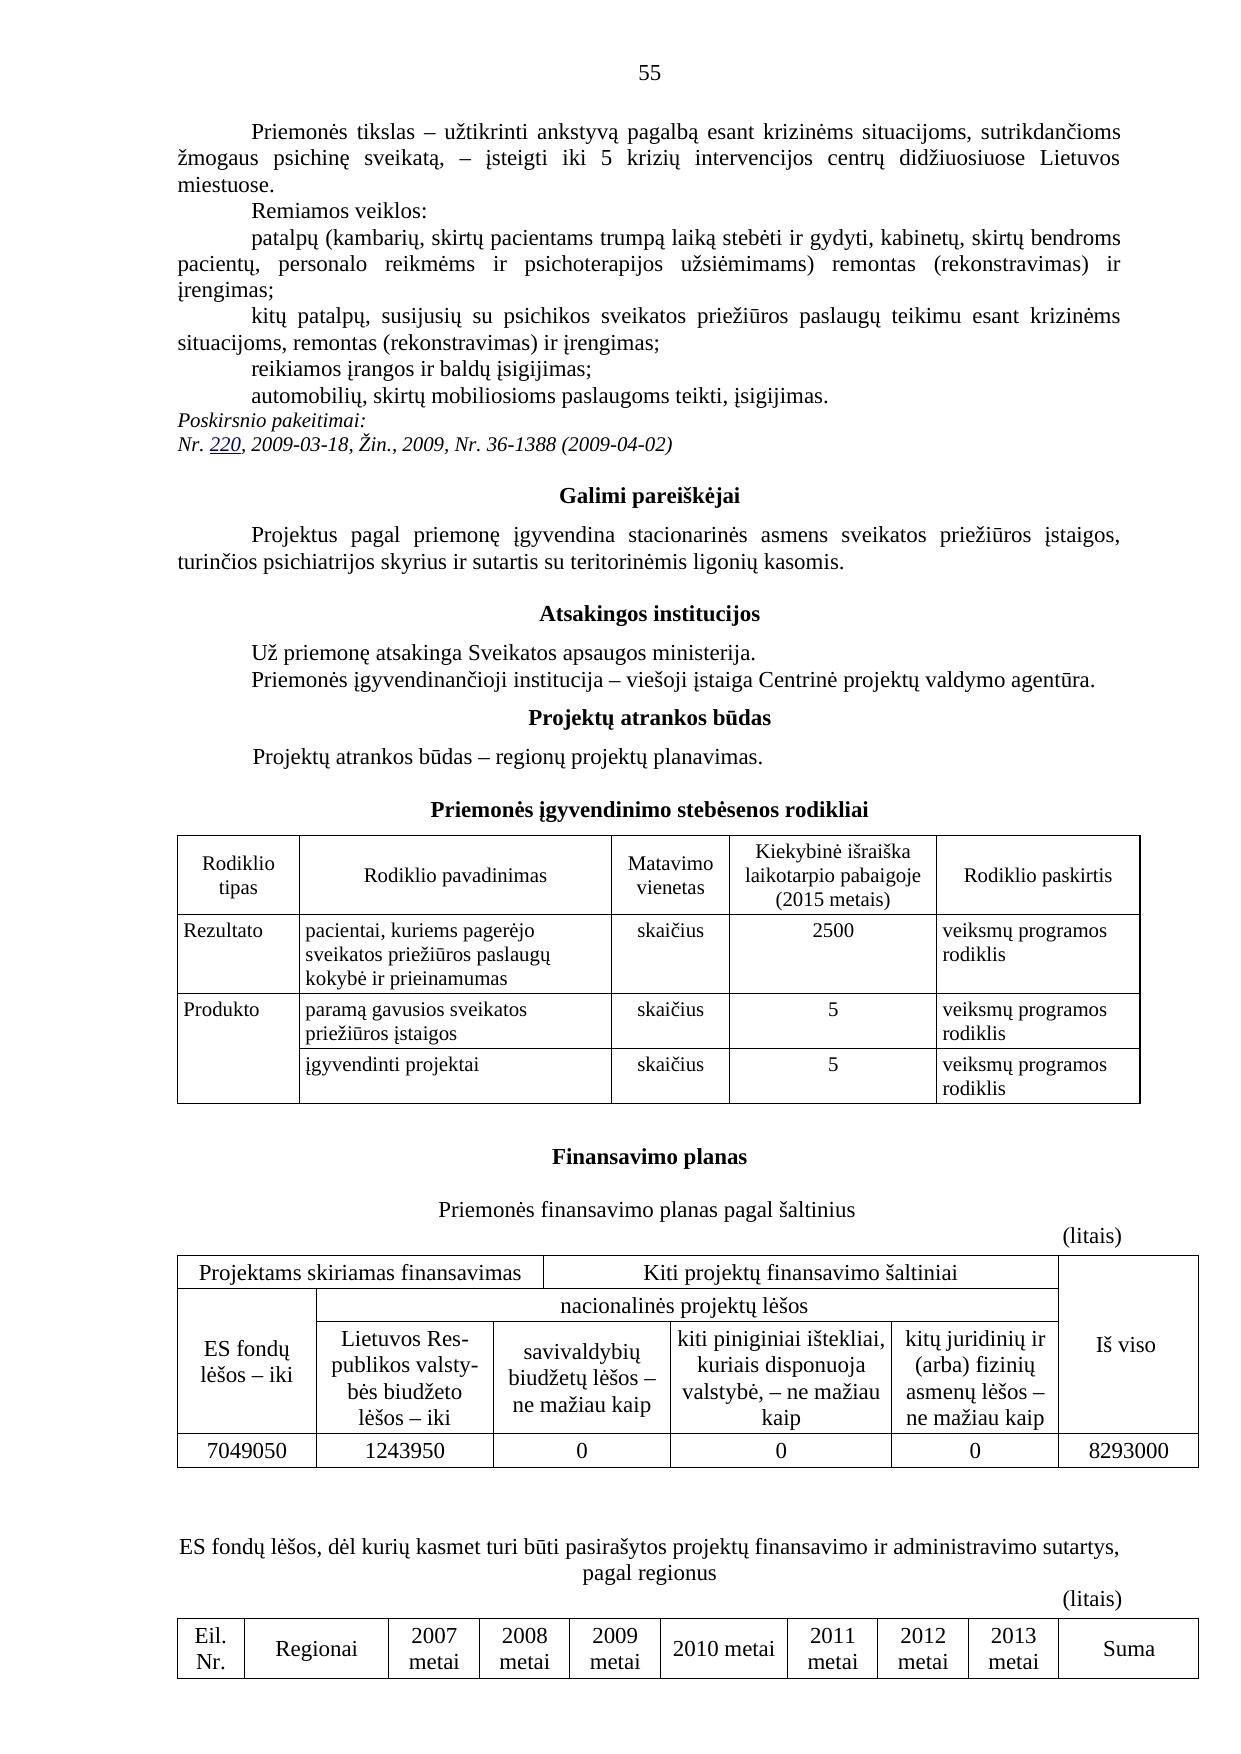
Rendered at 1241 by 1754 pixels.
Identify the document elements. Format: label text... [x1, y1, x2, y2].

text Projektus pagal priemonę įgyvendina stacionarinės asmens sveikatos priežiūros įstaigos, turinčios psichiatrijos skyrius ir sutartis su teritorinėmis ligonių kasomis. [177, 521, 1122, 574]
table_header 2007 metai [389, 1619, 479, 1678]
text Nr. 220, 2009-03-18, Žin., 2009, Nr. 36-1388 (2009-04-02) [177, 432, 1122, 456]
table_cell veiksmų programos rodiklis [937, 1049, 1139, 1103]
table_cell paramą gavusios sveikatos priežiūros įstaigos [300, 994, 611, 1048]
table_cell 0 [671, 1434, 891, 1467]
text Poskirsnio pakeitimai: [177, 408, 1122, 432]
table_header 2010 metai [661, 1619, 787, 1678]
table_cell Lietuvos Res­publikos valsty­bės biudžeto lėšos – iki [317, 1322, 493, 1433]
table_header Kiekybinė išraiška laikotarpio pabaigoje (2015 metais) [730, 836, 936, 914]
table_header Matavimo vienetas [612, 836, 729, 914]
text (litais) [177, 1222, 1122, 1248]
text Remiamos veiklos: [177, 197, 1122, 223]
text Priemonės finansavimo planas pagal šaltinius [177, 1196, 1122, 1222]
table_header Regionai [245, 1619, 388, 1678]
table_header Iš viso [1059, 1256, 1198, 1433]
table_header Suma [1059, 1619, 1198, 1678]
table_cell 8293000 [1059, 1434, 1198, 1467]
table_header Rodiklio tipas [178, 836, 299, 914]
text Galimi pareiškėjai [177, 482, 1122, 509]
text Priemonės įgyvendinančioji institucija – viešoji įstaiga Centrinė projektų valdymo agentūra. [177, 666, 1122, 692]
table_header Rodiklio paskirtis [937, 836, 1139, 914]
table_header 2012 metai [878, 1619, 968, 1678]
table_cell kitų juridinių ir (arba) fizinių asmenų lėšos – ne mažiau kaip [892, 1322, 1058, 1433]
table_cell skaičius [612, 1049, 729, 1103]
table_cell 2500 [730, 915, 936, 993]
table_cell veiksmų programos rodiklis [937, 994, 1139, 1048]
text Atsakingos institucijos [177, 600, 1122, 627]
table_header 2013 metai [969, 1619, 1058, 1678]
table_cell Produkto [178, 994, 299, 1103]
text Už priemonę atsakinga Sveikatos apsaugos ministerija. [177, 639, 1122, 666]
table_header 2009 metai [570, 1619, 660, 1678]
text ES fondų lėšos, dėl kurių kasmet turi būti pasirašytos projektų finansavimo ir administravimo sutartys, pagal regionus [177, 1533, 1122, 1586]
table_cell nacionalinės projektų lėšos [317, 1289, 1058, 1321]
table_cell įgyvendinti projektai [300, 1049, 611, 1103]
table_header Projektams skiriamas finansavimas [178, 1256, 543, 1288]
table_header Rodiklio pavadinimas [300, 836, 611, 914]
text patalpų (kambarių, skirtų pacientams trumpą laiką stebėti ir gydyti, kabinetų, skirtų bendroms pacientų, personalo reikmėms ir psichoterapijos užsiėmimams) remontas (rekonstravimas) ir įrengimas; [177, 223, 1122, 303]
table_cell 5 [730, 994, 936, 1048]
table_cell 5 [730, 1049, 936, 1103]
table_header Eil. Nr. [178, 1619, 244, 1678]
table_header Kiti projektų finansavimo šaltiniai [544, 1256, 1058, 1288]
table_cell 1243950 [317, 1434, 493, 1467]
table_header 2011 metai [788, 1619, 877, 1678]
text Finansavimo planas [177, 1143, 1122, 1169]
table_cell pacientai, kuriems pagerėjo sveikatos priežiūros paslaugų kokybė ir prieinamumas [300, 915, 611, 993]
table_cell 0 [892, 1434, 1058, 1467]
table_cell skaičius [612, 915, 729, 993]
text Priemonės įgyvendinimo stebėsenos rodikliai [177, 796, 1122, 822]
text kitų patalpų, susijusių su psichikos sveikatos priežiūros paslaugų teikimu esant krizinėms situacijoms, remontas (rekonstravimas) ir įrengimas; [177, 303, 1122, 355]
table_cell 7049050 [178, 1434, 316, 1467]
text automobilių, skirtų mobiliosioms paslaugoms teikti, įsigijimas. [177, 382, 1122, 408]
table_header 2008 metai [480, 1619, 569, 1678]
table_cell savivaldybių biudžetų lėšos – ne mažiau kaip [494, 1322, 670, 1433]
table_cell ES fondų lėšos – iki [178, 1289, 316, 1433]
table_cell skaičius [612, 994, 729, 1048]
text Priemonės tikslas – užtikrinti ankstyvą pagalbą esant krizinėms situacijoms, sutrikdančioms žmogaus psichinę sveikatą, – įsteigti iki 5 krizių intervencijos centrų didžiuosiuose Lietuvos miestuose. [177, 118, 1122, 197]
table_cell kiti piniginiai ištekliai, kuriais disponuoja valstybė, – ne mažiau kaip [671, 1322, 891, 1433]
text (litais) [177, 1586, 1122, 1612]
text Projektų atrankos būdas – regionų projektų planavimas. [215, 743, 1122, 770]
table_cell Rezultato [178, 915, 299, 993]
text reikiamos įrangos ir baldų įsigijimas; [177, 355, 1122, 382]
table_cell veiksmų programos rodiklis [937, 915, 1139, 993]
table_cell 0 [494, 1434, 670, 1467]
text Projektų atrankos būdas [177, 704, 1122, 731]
